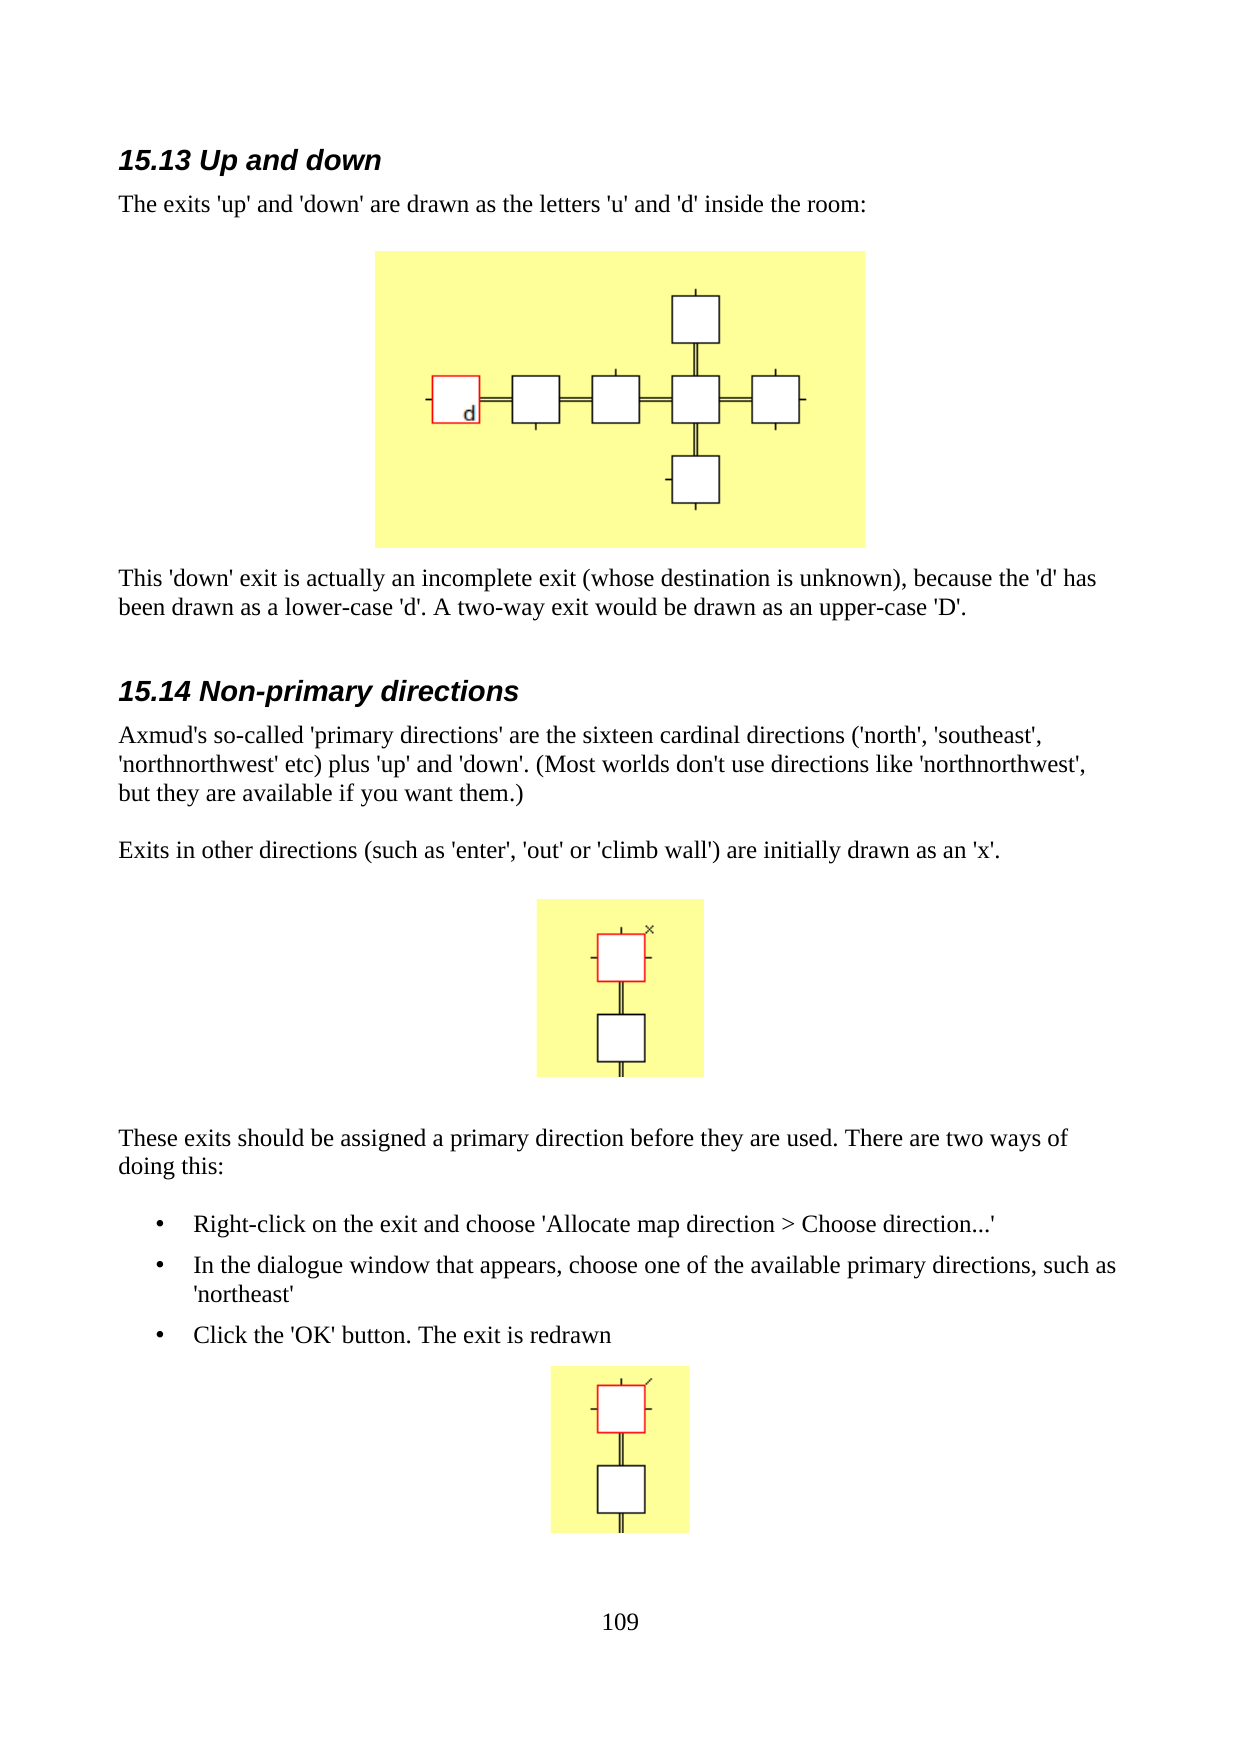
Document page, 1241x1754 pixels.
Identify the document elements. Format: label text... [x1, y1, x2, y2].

text The exits 'up' and 'down' are drawn as the letters 'u' and 'd' inside the room: [118, 189, 1122, 218]
picture [536, 899, 704, 1077]
text These exits should be assigned a primary direction before they are used. There are two ways of doing this: [118, 1123, 1122, 1180]
text Axmud's so-called 'primary directions' are the sixteen cardinal directions ('north', 'southeast', 'northnorthwest' etc) plus 'up' and 'down'. (Most worlds don't use directions like 'northnorthwest', but they are available if you want them.) [118, 720, 1122, 806]
list In the dialogue window that appears, choose one of the available primary directions, such as 'northeast' [156, 1250, 1122, 1308]
list Click the 'OK' button. The exit is redrawn [156, 1320, 1122, 1349]
subtitle 15.14 Non-primary directions [118, 674, 1122, 708]
text Exits in other directions (such as 'enter', 'out' or 'climb wall') are initially drawn as an 'x'. [118, 835, 1122, 864]
picture [550, 1366, 690, 1533]
picture [374, 251, 866, 548]
list Right-click on the exit and choose 'Allocate map direction > Choose direction...' [156, 1209, 1122, 1238]
subtitle 15.13 Up and down [118, 143, 1122, 177]
text This 'down' exit is actually an incomplete exit (whose destination is unknown), because the 'd' has been drawn as a lower-case 'd'. A two-way exit would be drawn as an upper-case 'D'. [118, 563, 1122, 620]
